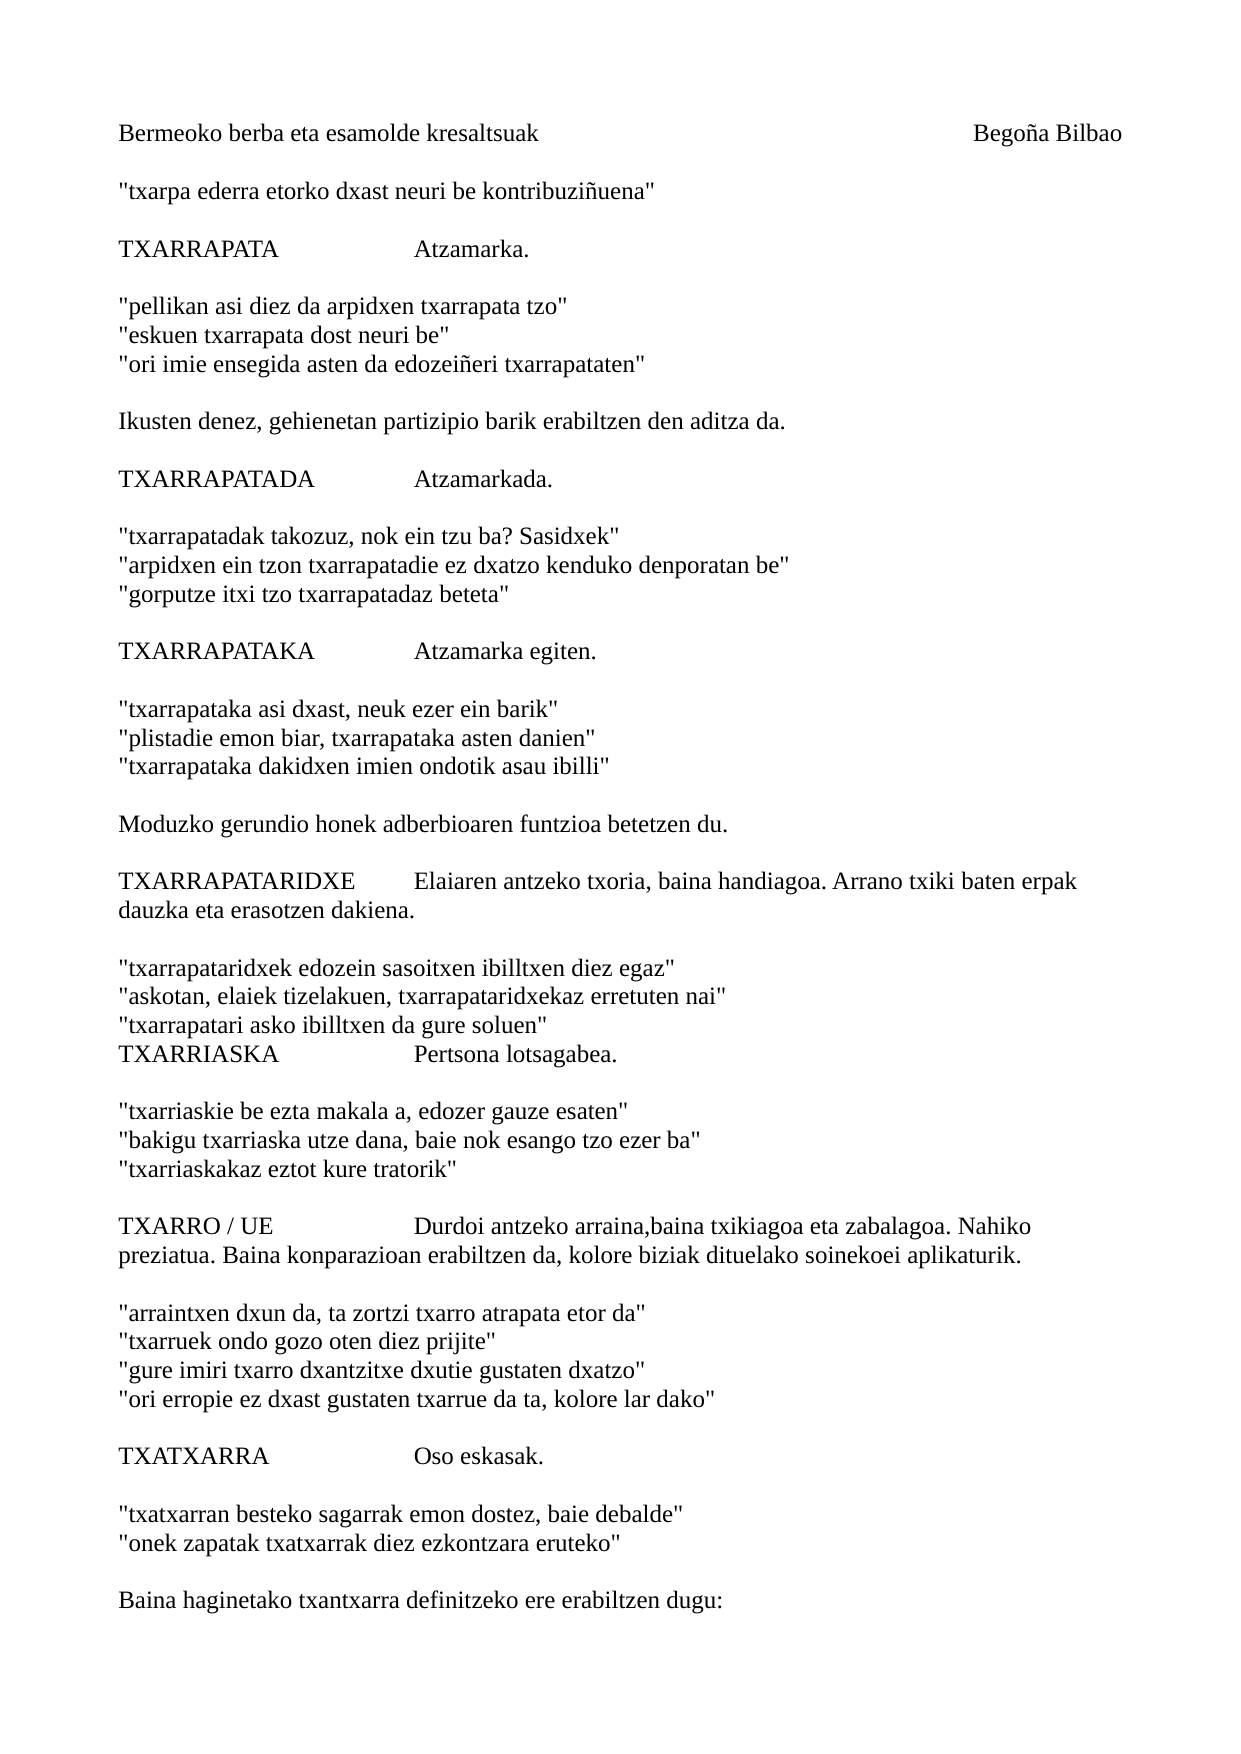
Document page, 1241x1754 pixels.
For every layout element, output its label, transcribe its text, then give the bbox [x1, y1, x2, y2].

text "txarpa ederra etorko dxast neuri be kontribuziñuena" [118, 176, 1122, 205]
text Baina haginetako txantxarra definitzeko ere erabiltzen dugu: [118, 1585, 1122, 1614]
text "txarrapataridxek edozein sasoitxen ibilltxen diez egaz" [118, 953, 1122, 981]
text Ikusten denez, gehienetan partizipio barik erabiltzen den aditza da. [118, 406, 1122, 435]
text TXARRIASKA Pertsona lotsagabea. [118, 1039, 1122, 1068]
text TXARRO / UE Durdoi antzeko arraina,baina txikiagoa eta zabalagoa. Nahiko preziatua. Baina konparazioan erabiltzen da, kolore biziak dituelako soinekoei aplikaturik. [118, 1211, 1122, 1269]
text "bakigu txarriaska utze dana, baie nok esango tzo ezer ba" [118, 1125, 1122, 1154]
text "pellikan asi diez da arpidxen txarrapata tzo" [118, 291, 1122, 320]
text "txarrapataka asi dxast, neuk ezer ein barik" [118, 694, 1122, 723]
text "txarrapatari asko ibilltxen da gure soluen" [118, 1010, 1122, 1039]
text "ori erropie ez dxast gustaten txarrue da ta, kolore lar dako" [118, 1384, 1122, 1413]
text TXARRAPATAKA Atzamarka egiten. [118, 636, 1122, 665]
text "txarrapataka dakidxen imien ondotik asau ibilli" [118, 751, 1122, 780]
text "txarriaskie be ezta makala a, edozer gauze esaten" [118, 1096, 1122, 1125]
text "txarrapatadak takozuz, nok ein tzu ba? Sasidxek" [118, 521, 1122, 550]
text "arraintxen dxun da, ta zortzi txarro atrapata etor da" [118, 1298, 1122, 1326]
text TXARRAPATA Atzamarka. [118, 234, 1122, 263]
text TXARRAPATARIDXE Elaiaren antzeko txoria, baina handiagoa. Arrano txiki baten erpak dauzka eta erasotzen dakiena. [118, 866, 1122, 924]
text "arpidxen ein tzon txarrapatadie ez dxatzo kenduko denporatan be" [118, 550, 1122, 579]
text "gure imiri txarro dxantzitxe dxutie gustaten dxatzo" [118, 1355, 1122, 1384]
text TXATXARRA Oso eskasak. [118, 1441, 1122, 1470]
text "gorputze itxi tzo txarrapatadaz beteta" [118, 579, 1122, 608]
text "eskuen txarrapata dost neuri be" [118, 320, 1122, 349]
text "txatxarran besteko sagarrak emon dostez, baie debalde" [118, 1499, 1122, 1528]
text Moduzko gerundio honek adberbioaren funtzioa betetzen du. [118, 809, 1122, 838]
text "plistadie emon biar, txarrapataka asten danien" [118, 723, 1122, 751]
text "askotan, elaiek tizelakuen, txarrapataridxekaz erretuten nai" [118, 981, 1122, 1010]
text "ori imie ensegida asten da edozeiñeri txarrapataten" [118, 349, 1122, 378]
text TXARRAPATADA Atzamarkada. [118, 464, 1122, 493]
text "txarriaskakaz eztot kure tratorik" [118, 1154, 1122, 1183]
text "onek zapatak txatxarrak diez ezkontzara eruteko" [118, 1528, 1122, 1556]
text "txarruek ondo gozo oten diez prijite" [118, 1326, 1122, 1355]
